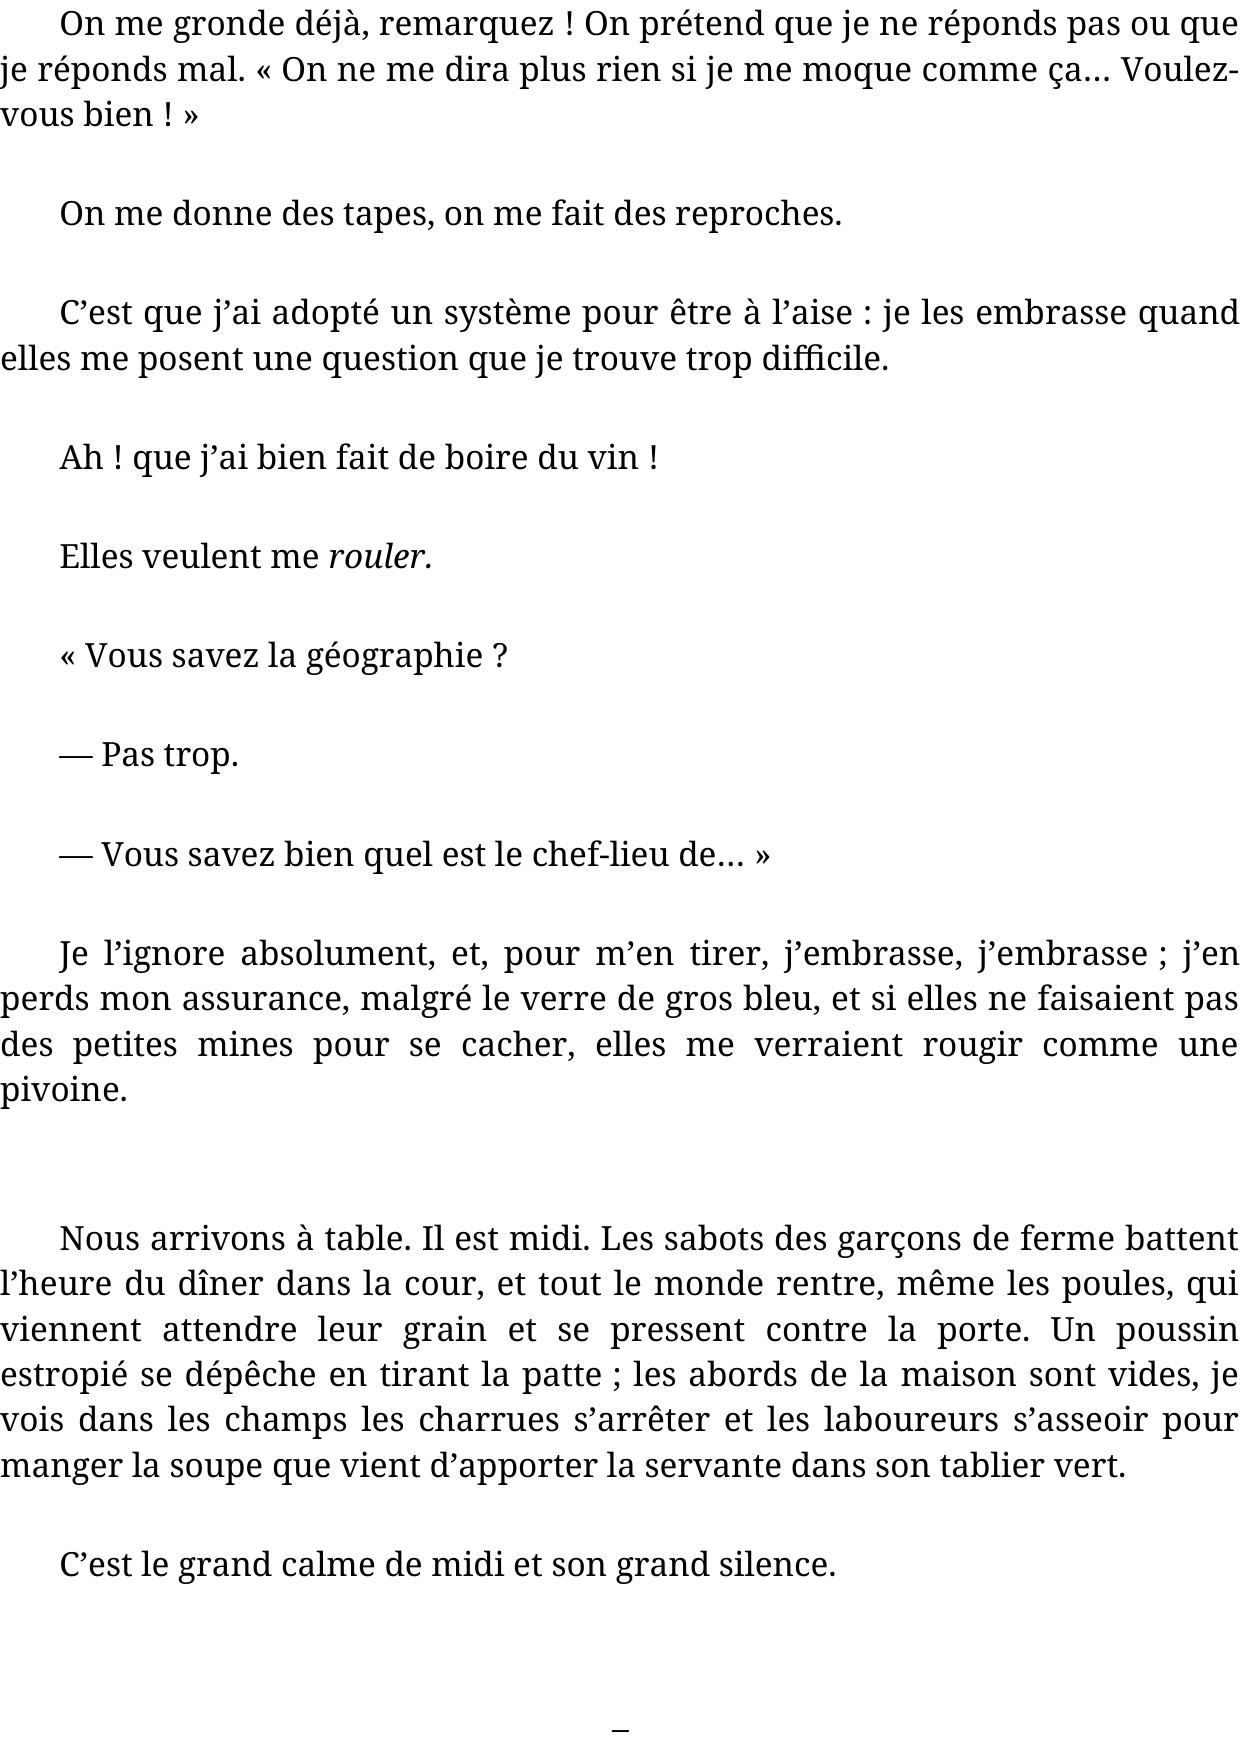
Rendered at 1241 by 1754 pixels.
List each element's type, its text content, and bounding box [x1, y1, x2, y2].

text C’est que j’ai adopté un système pour être à l’aise : je les embrasse quand elles me posent une question que je trouve trop difficile. [0, 289, 1240, 380]
text On me donne des tapes, on me fait des reproches. [0, 190, 1240, 235]
text Ah ! que j’ai bien fait de boire du vin ! [0, 434, 1240, 479]
text — Vous savez bien quel est le chef-lieu de… » [0, 830, 1240, 876]
text C’est le grand calme de midi et son grand silence. [0, 1541, 1240, 1586]
text Nous arrivons à table. Il est midi. Les sabots des garçons de ferme battent l’heure du dîner dans la cour, et tout le monde rentre, même les poules, qui viennent attendre leur grain et se pressent contre la porte. Un poussin estropié se dépêche en tirant la patte ; les abords de la maison sont vides, je vois dans les champs les charrues s’arrêter et les laboureurs s’asseoir pour manger la soupe que vient d’apporter la servante dans son tablier vert. [0, 1214, 1240, 1487]
text Elles veulent me rouler. [0, 533, 1240, 578]
text — Pas trop. [0, 731, 1240, 777]
text On me gronde déjà, remarquez ! On prétend que je ne réponds pas ou que je réponds mal. « On ne me dira plus rien si je me moque comme ça… Voulez-vous bien ! » [0, 0, 1240, 136]
text « Vous savez la géographie ? [0, 632, 1240, 677]
text Je l’ignore absolument, et, pour m’en tirer, j’embrasse, j’embrasse ; j’en perds mon assurance, malgré le verre de gros bleu, et si elles ne faisaient pas des petites mines pour se cacher, elles me verraient rougir comme une pivoine. [0, 929, 1240, 1111]
